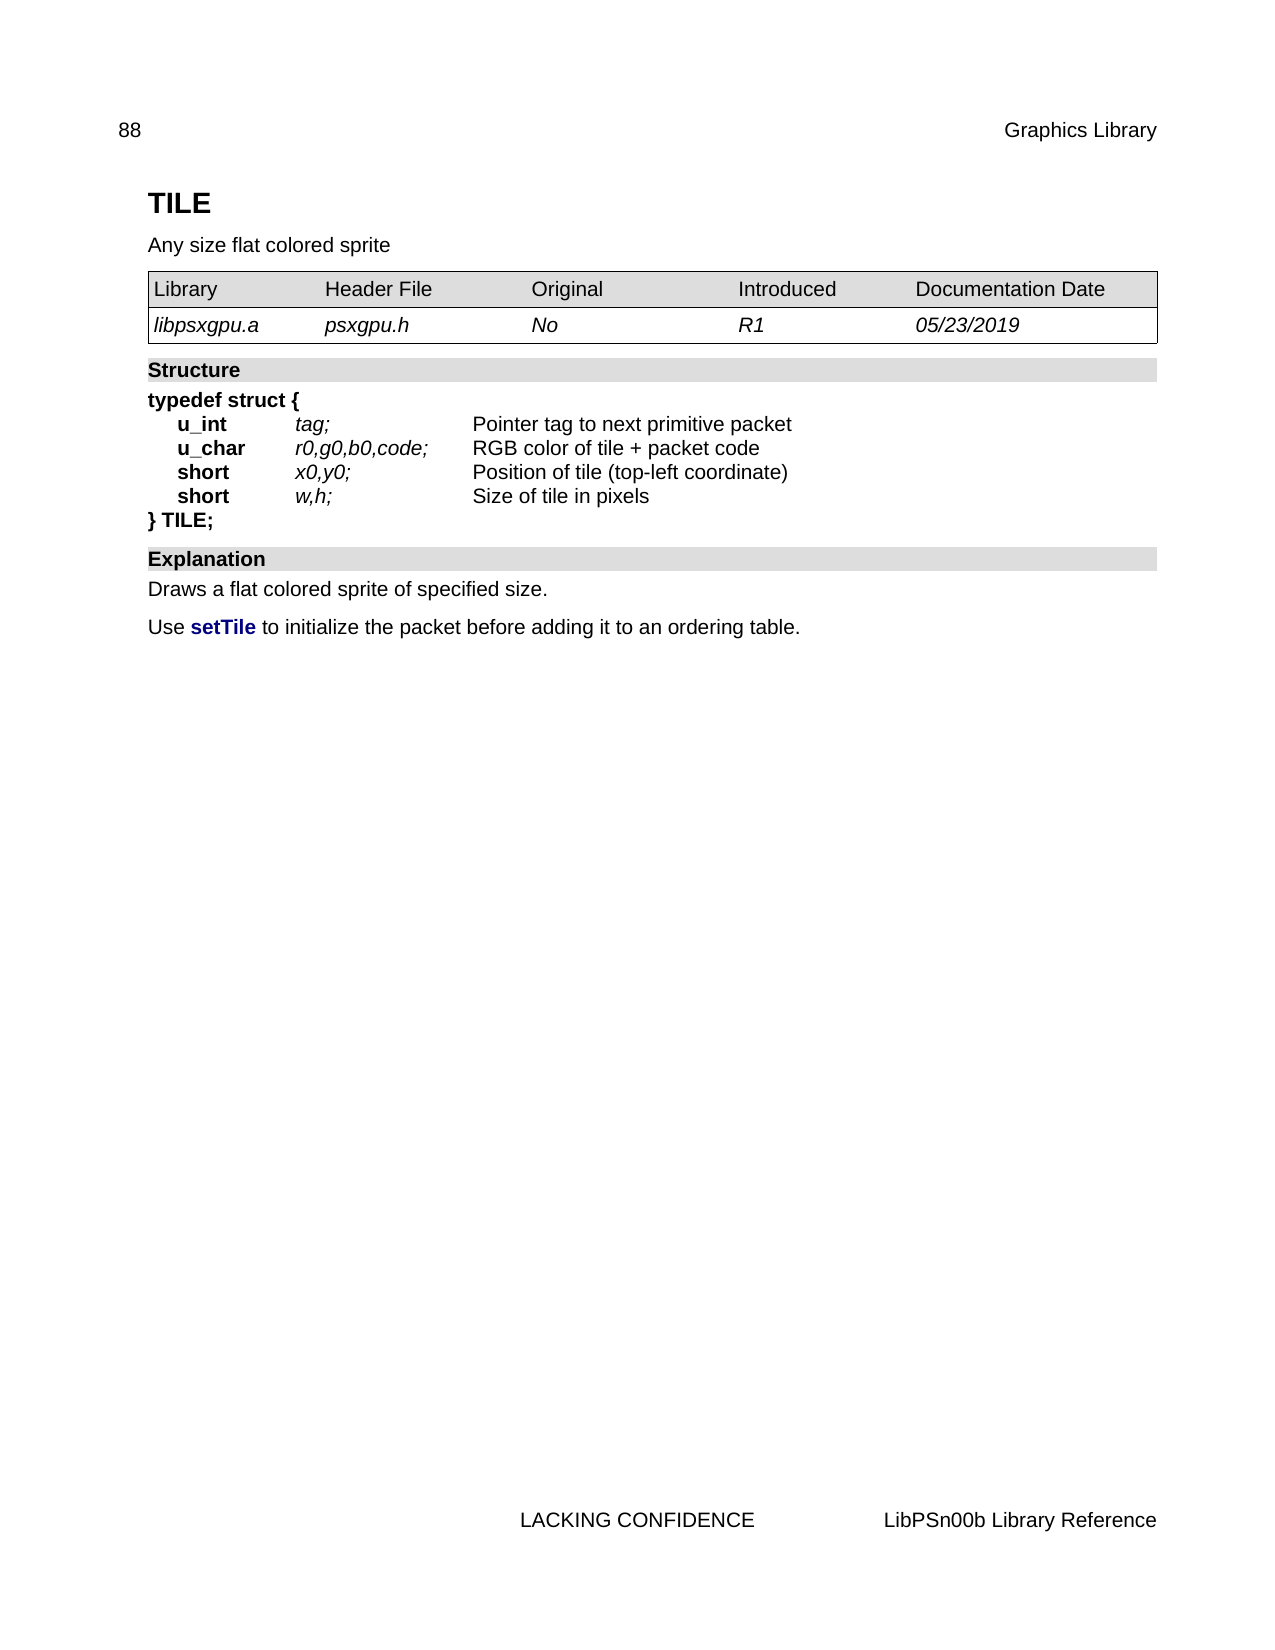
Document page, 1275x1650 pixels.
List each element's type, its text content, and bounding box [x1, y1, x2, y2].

text short x0,y0; Position of tile (top-left coordinate) [148, 460, 1157, 484]
text Draws a flat colored sprite of specified size. [148, 576, 1157, 600]
subtitle Explanation [148, 547, 1157, 571]
text libpsxgpu.a psxgpu.h No R1 05/23/2019 [149, 308, 1157, 343]
text short w,h; Size of tile in pixels [148, 484, 1157, 508]
text Library Header File Original Introduced Documentation Date [149, 272, 1157, 307]
text u_char r0,g0,b0,code; RGB color of tile + packet code [148, 436, 1157, 460]
text Use setTile to initialize the packet before adding it to an ordering table. [148, 615, 1157, 639]
text typedef struct { [148, 388, 1157, 412]
text } TILE; [148, 508, 1157, 532]
text u_int tag; Pointer tag to next primitive packet [148, 412, 1157, 436]
subtitle TILE [148, 186, 1157, 220]
text Any size flat colored sprite [148, 232, 1157, 256]
subtitle Structure [148, 358, 1157, 382]
